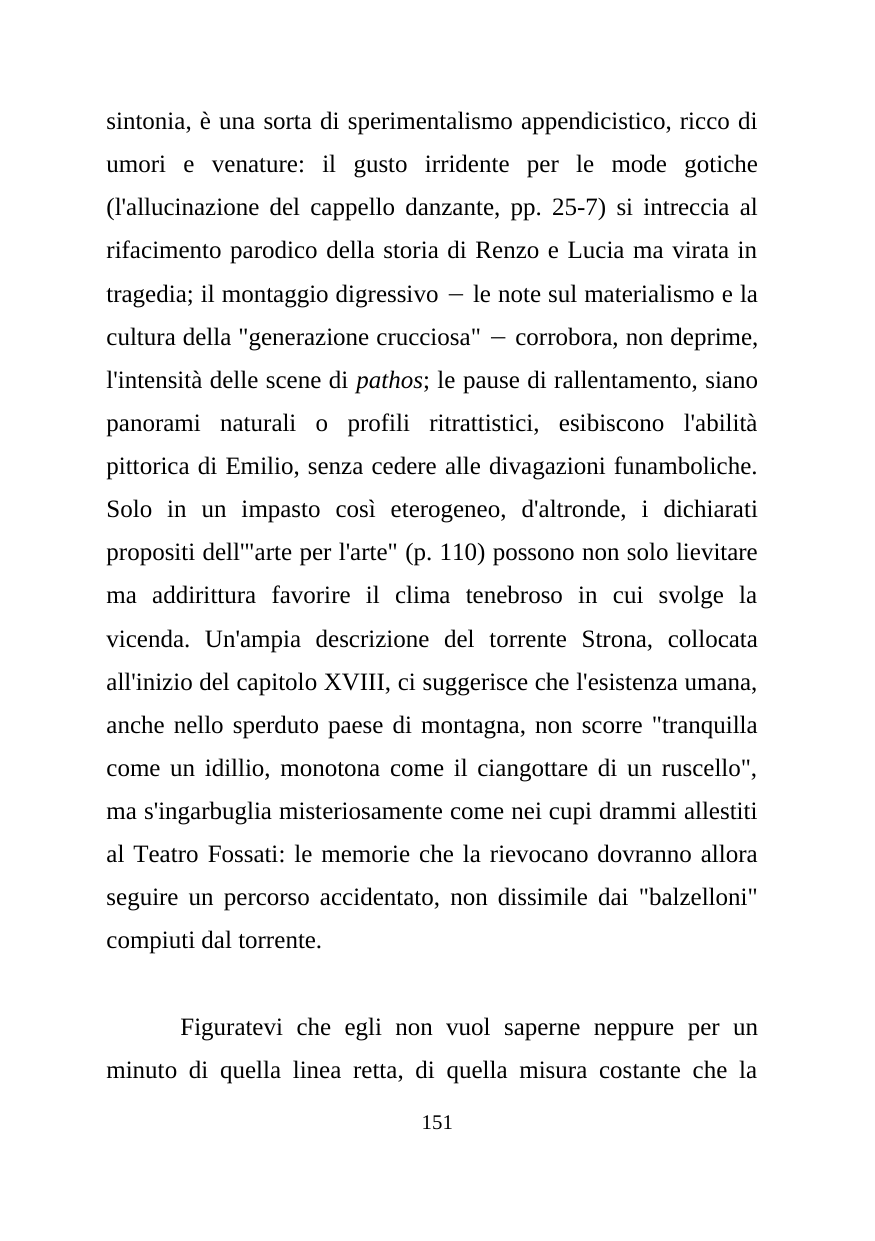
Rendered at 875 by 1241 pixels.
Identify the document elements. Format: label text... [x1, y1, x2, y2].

text sintonia, è una sorta di sperimentalismo appendicistico, ricco di umori e venature: il gusto irridente per le mode gotiche (l'allucinazione del cappello danzante, pp. 25-7) si intreccia al rifacimento parodico della storia di Renzo e Lucia ma virata in tragedia; il montaggio digressivo ¾ le note sul materialismo e la cultura della "generazione crucciosa" ¾ corrobora, non deprime, l'intensità delle scene di pathos; le pause di rallentamento, siano panorami naturali o profili ritrattistici, esibiscono l'abilità pittorica di Emilio, senza cedere alle divagazioni funamboliche. Solo in un impasto così eterogeneo, d'altronde, i dichiarati propositi dell'"arte per l'arte" (p. 110) possono non solo lievitare ma addirittura favorire il clima tenebroso in cui svolge la vicenda. Un'ampia descrizione del torrente Strona, collocata all'inizio del capitolo XVIII, ci suggerisce che l'esistenza umana, anche nello sperduto paese di montagna, non scorre "tranquilla come un idillio, monotona come il ciangottare di un ruscello", ma s'ingarbuglia misteriosamente come nei cupi drammi allestiti al Teatro Fossati: le memorie che la rievocano dovranno allora seguire un percorso accidentato, non dissimile dai "balzelloni" compiuti dal torrente. [106, 106, 758, 954]
text Figuratevi che egli non vuol saperne neppure per un minuto di quella linea retta, di quella misura costante che la [106, 1012, 758, 1084]
